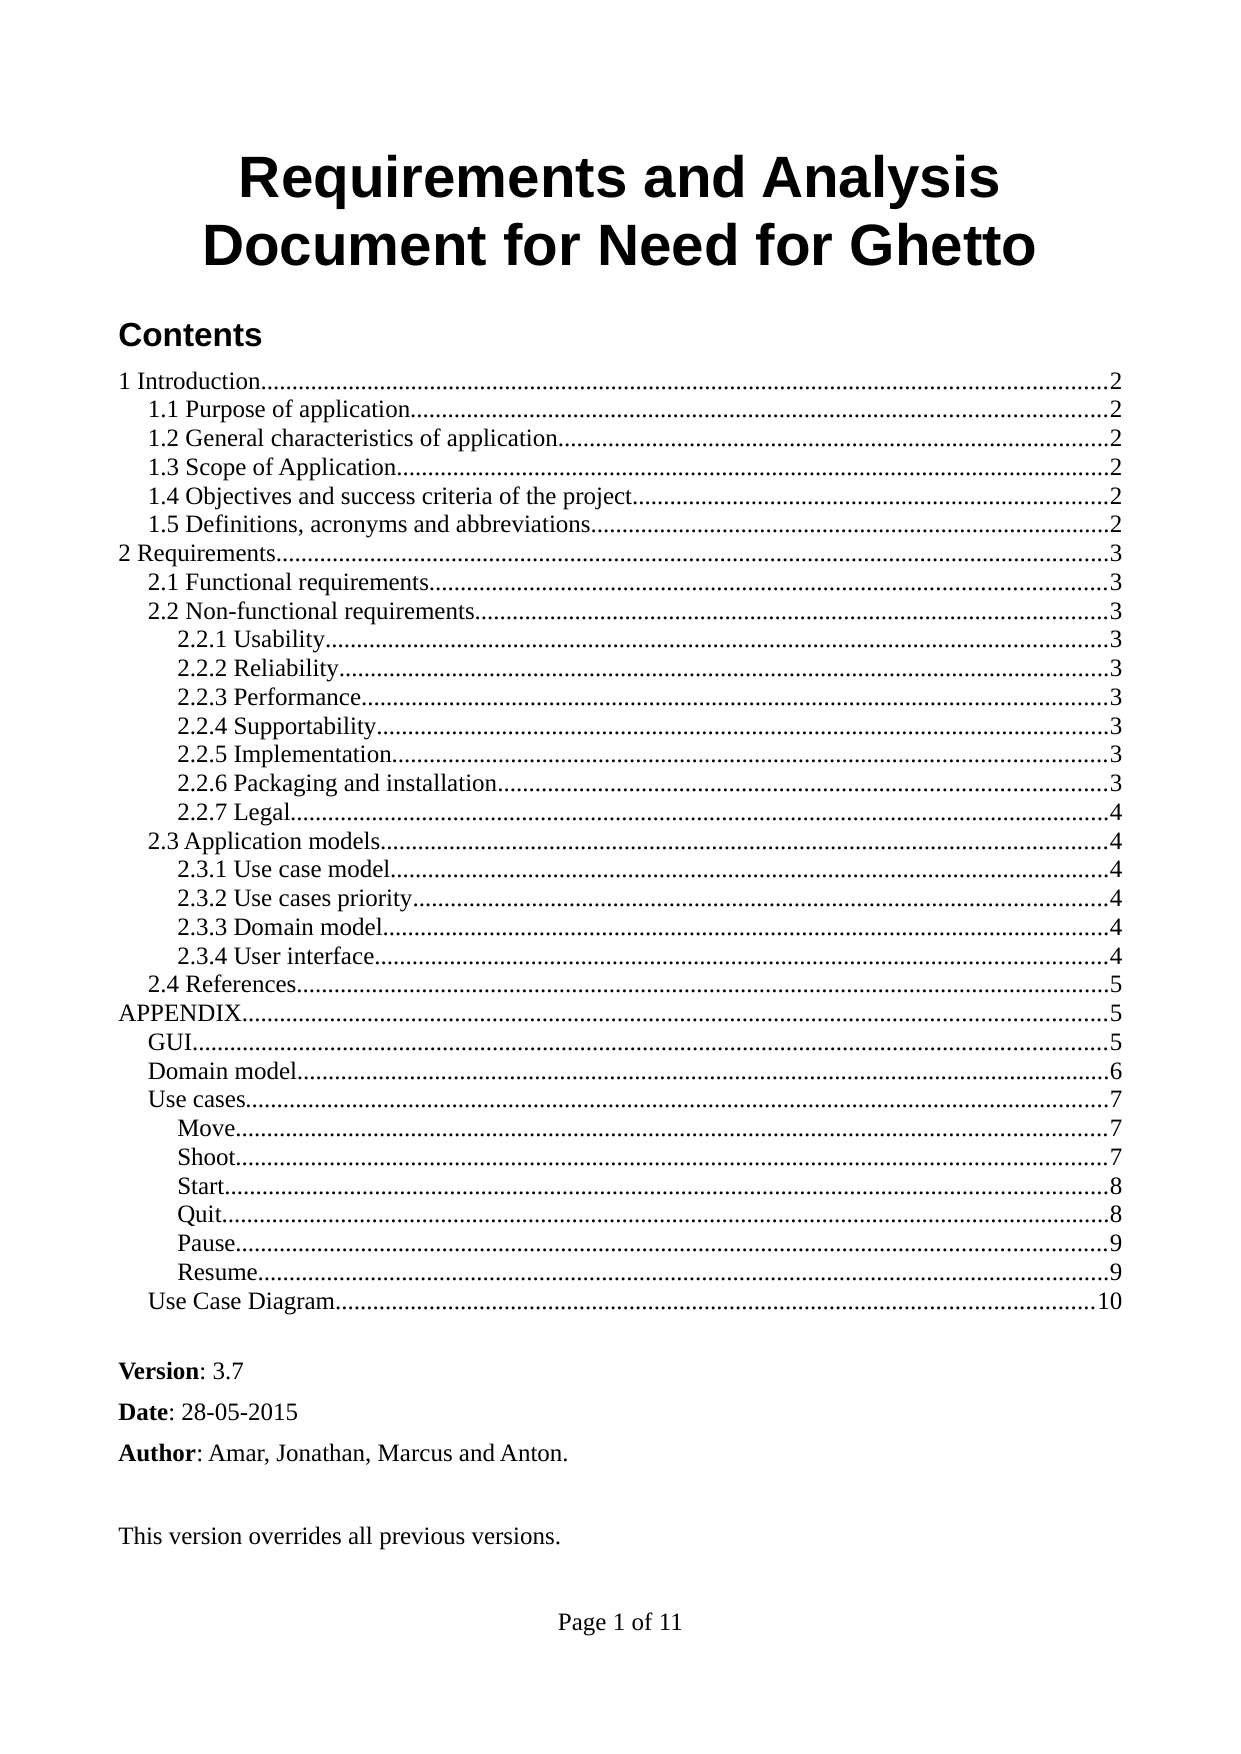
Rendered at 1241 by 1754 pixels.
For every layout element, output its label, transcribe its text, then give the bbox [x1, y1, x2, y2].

text Quit 8 [177, 1199, 1122, 1228]
text 2.4 References 5 [148, 969, 1122, 998]
text Use Case Diagram 10 [148, 1286, 1122, 1314]
text 2 Requirements 3 [118, 538, 1122, 567]
text 2.3.2 Use cases priority 4 [177, 883, 1122, 912]
text Author: Amar, Jonathan, Marcus and Anton. [118, 1438, 1122, 1467]
text Date: 28-05-2015 [118, 1397, 1122, 1426]
text 2.2.3 Performance 3 [177, 682, 1122, 711]
text Version: 3.7 [118, 1356, 1122, 1384]
text 1 Introduction 2 [118, 366, 1122, 394]
text APPENDIX 5 [118, 998, 1122, 1027]
text 2.3.1 Use case model 4 [177, 854, 1122, 883]
text Use cases 7 [148, 1084, 1122, 1113]
subtitle Contents [118, 315, 1122, 353]
text 2.2.2 Reliability 3 [177, 653, 1122, 682]
text 1.3 Scope of Application 2 [148, 452, 1122, 481]
text Shoot 7 [177, 1142, 1122, 1171]
text Pause 9 [177, 1228, 1122, 1257]
text GUI 5 [148, 1027, 1122, 1056]
text 2.2.1 Usability 3 [177, 624, 1122, 653]
text 2.2 Non-functional requirements 3 [148, 596, 1122, 624]
text Start 8 [177, 1171, 1122, 1199]
text Move 7 [177, 1113, 1122, 1142]
text 2.3.3 Domain model 4 [177, 912, 1122, 941]
text This version overrides all previous versions. [118, 1521, 1122, 1549]
text 1.5 Definitions, acronyms and abbreviations 2 [148, 509, 1122, 538]
text 2.3 Application models 4 [148, 826, 1122, 854]
text 2.2.5 Implementation 3 [177, 739, 1122, 768]
text 2.2.7 Legal 4 [177, 797, 1122, 826]
text 2.1 Functional requirements 3 [148, 567, 1122, 596]
title Requirements and Analysis Document for Need for Ghetto [118, 143, 1122, 277]
text 1.1 Purpose of application 2 [148, 394, 1122, 423]
text 2.2.6 Packaging and installation 3 [177, 768, 1122, 797]
text 1.4 Objectives and success criteria of the project 2 [148, 481, 1122, 509]
text Domain model 6 [148, 1056, 1122, 1084]
text 2.3.4 User interface 4 [177, 941, 1122, 969]
text 2.2.4 Supportability 3 [177, 711, 1122, 739]
text Resume 9 [177, 1257, 1122, 1286]
text 1.2 General characteristics of application 2 [148, 423, 1122, 452]
